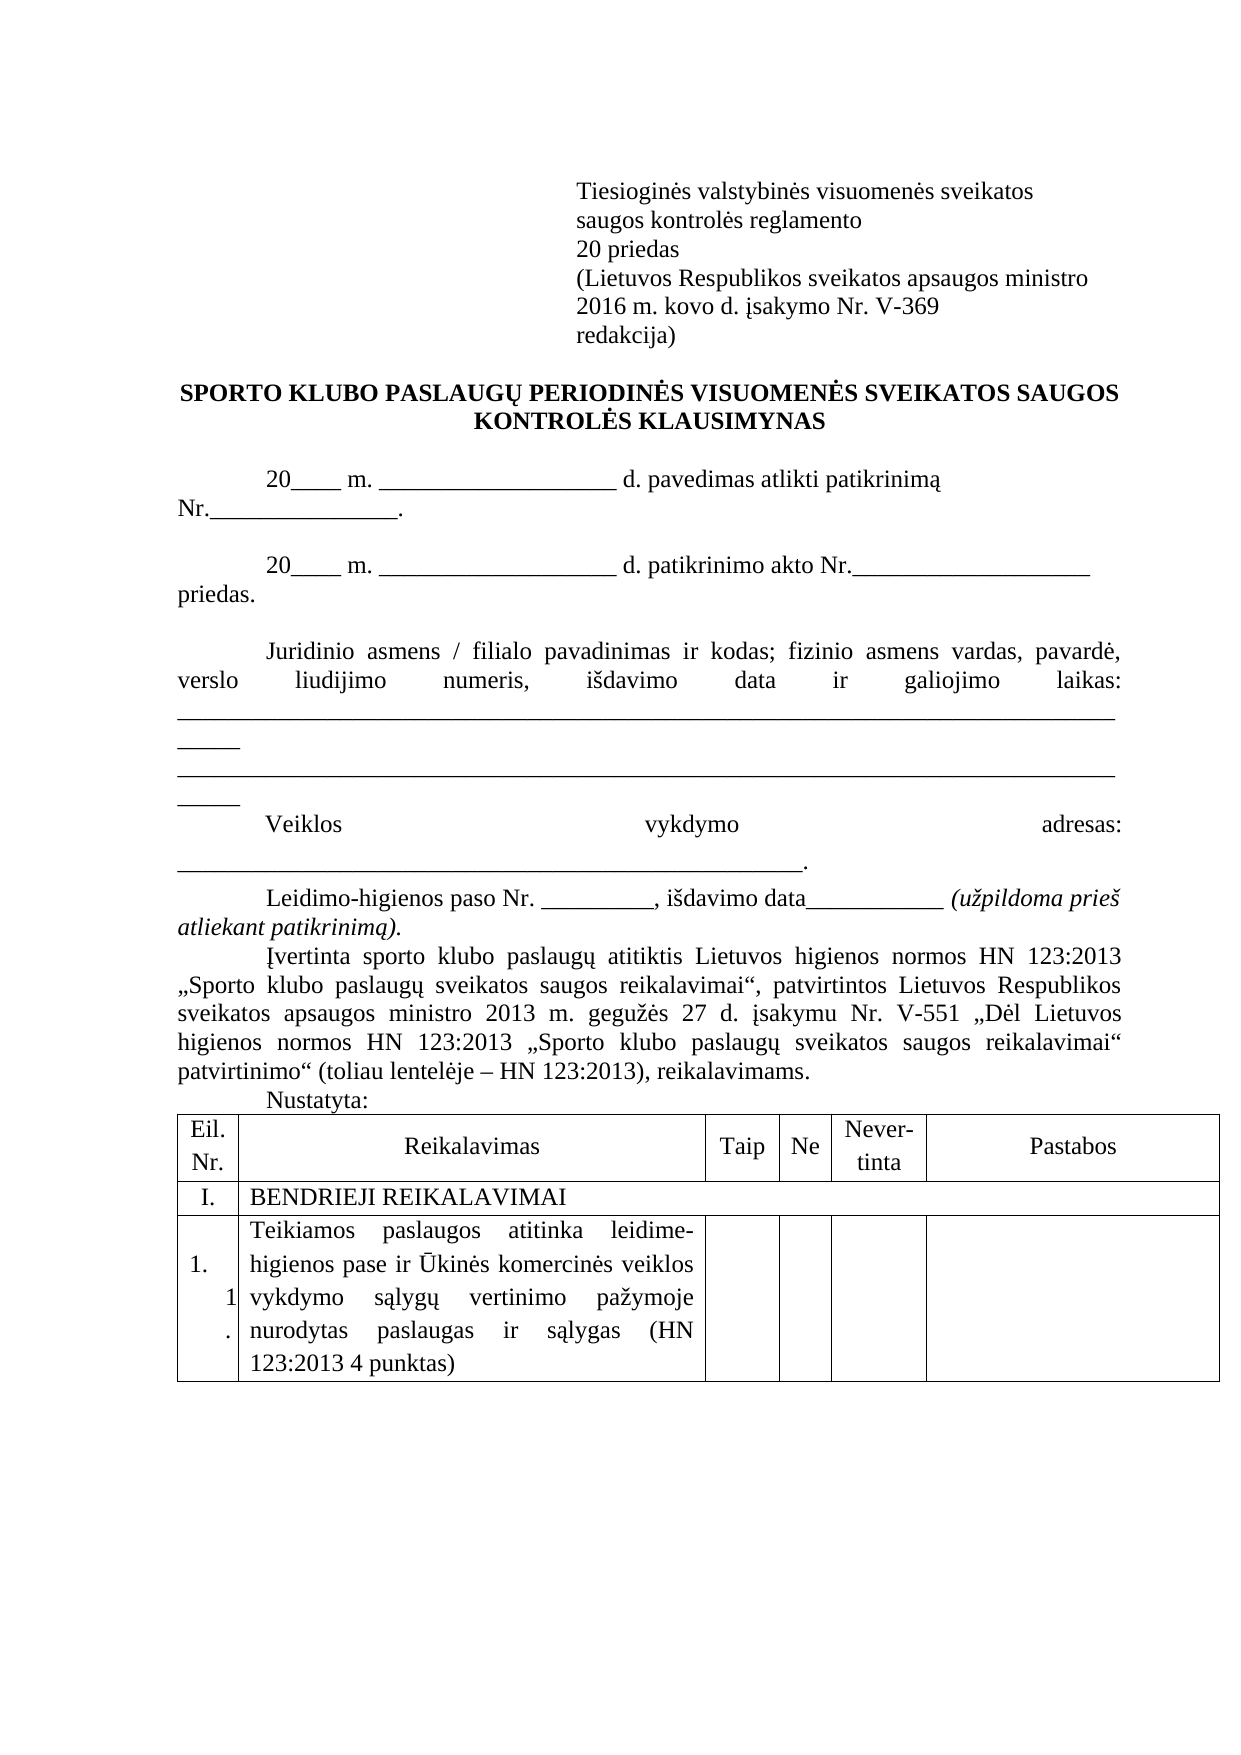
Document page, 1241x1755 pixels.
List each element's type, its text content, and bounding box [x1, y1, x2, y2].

table_header Never- tinta [832, 1115, 926, 1181]
table_header Taip [706, 1115, 779, 1181]
table_header Reikalavimas [239, 1115, 705, 1181]
text Veiklos vykdymo adresas: __________________________________________________. [177, 809, 1122, 875]
text 20____ m. ___________________ d. patikrinimo akto Nr.___________________ priedas. [177, 550, 1122, 608]
text 20____ m. ___________________ d. pavedimas atlikti patikrinimą Nr._______________. [177, 464, 1122, 521]
text saugos kontrolės reglamento [177, 205, 1157, 234]
table_cell 1. 1. [178, 1216, 238, 1381]
text redakcija) [177, 320, 1157, 349]
table_cell [927, 1216, 1219, 1381]
text (Lietuvos Respublikos sveikatos apsaugos ministro [177, 263, 1157, 291]
text Įvertinta sporto klubo paslaugų atitiktis Lietuvos higienos normos HN 123:2013 „Sporto klubo paslaugų sveikatos saugos reikalavimai“, patvirtintos Lietuvos Respublikos sveikatos apsaugos ministro 2013 m. gegužės 27 d. įsakymu Nr. V-551 „Dėl Lietuvos higienos normos HN 123:2013 „Sporto klubo paslaugų sveikatos saugos reikalavimai“ patvirtinimo“ (toliau lentelėje – HN 123:2013), reikalavimams. [177, 941, 1122, 1085]
table_header Eil. Nr. [178, 1115, 238, 1181]
text Leidimo-higienos paso Nr. _________, išdavimo data___________ (užpildoma prieš atliekant patikrinimą). [177, 883, 1122, 941]
text SPORTO KLUBO PASLAUGŲ PERIODINĖS VISUOMENĖS SVEIKATOS SAUGOS KONTROLĖS KLAUSIMYNAS [177, 378, 1122, 435]
text Nustatyta: [177, 1085, 1122, 1113]
text 20 priedas [177, 234, 1157, 263]
table_header Pastabos [927, 1115, 1219, 1181]
table_cell [706, 1216, 779, 1381]
table_cell [780, 1216, 831, 1381]
table_cell BENDRIEJI REIKALAVIMAI [239, 1182, 1219, 1214]
table_cell [832, 1216, 926, 1381]
table_cell I. [178, 1182, 238, 1214]
text Juridinio asmens / filialo pavadinimas ir kodas; fizinio asmens vardas, pavardė, verslo liudijimo numeris, išdavimo data ir galiojimo laikas: ________________________________________________________________________________ [177, 636, 1122, 751]
text 2016 m. kovo d. įsakymo Nr. V-369 [177, 291, 1157, 320]
table_header Ne [780, 1115, 831, 1181]
text ________________________________________________________________________________ [177, 751, 1122, 809]
text Tiesioginės valstybinės visuomenės sveikatos [177, 176, 1157, 205]
table_cell Teikiamos paslaugos atitinka leidime-higienos pase ir Ūkinės komercinės veiklos vykdymo sąlygų vertinimo pažymoje nurodytas paslaugas ir sąlygas (HN 123:2013 4 punktas) [239, 1216, 705, 1381]
